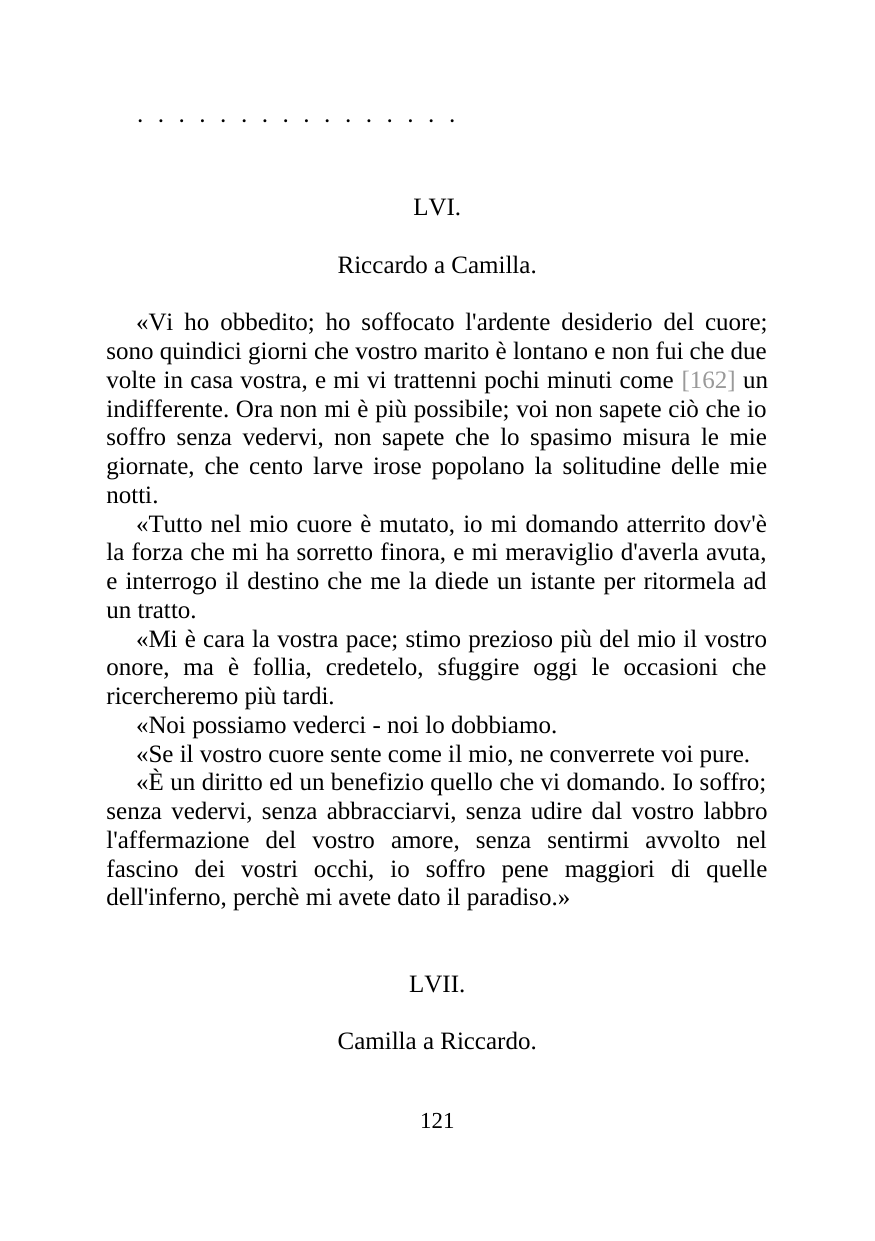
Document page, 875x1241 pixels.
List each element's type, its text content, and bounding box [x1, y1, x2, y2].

subtitle Riccardo a Camilla. [106, 250, 768, 279]
text «È un diritto ed un benefizio quello che vi domando. Io soffro; senza vedervi, senza abbracciarvi, senza udire dal vostro labbro l'affermazione del vostro amore, senza sentirmi avvolto nel fascino dei vostri occhi, io soffro pene maggiori di quelle dell'inferno, perchè mi avete dato il paradiso.» [106, 767, 768, 911]
text «Tutto nel mio cuore è mutato, io mi domando atterrito dov'è la forza che mi ha sorretto finora, e mi meraviglio d'averla avuta, e interrogo il destino che me la diede un istante per ritormela ad un tratto. [106, 509, 768, 624]
text «Noi possiamo vederci - noi lo dobbiamo. [106, 710, 768, 739]
text «Se il vostro cuore sente come il mio, ne converrete voi pure. [106, 739, 768, 767]
text «Vi ho obbedito; ho soffocato l'ardente desiderio del cuore; sono quindici giorni che vostro marito è lontano e non fui che due volte in casa vostra, e mi vi trattenni pochi minuti come [162] un indifferente. Ora non mi è più possibile; voi non sapete ciò che io soffro senza vedervi, non sapete che lo spasimo misura le mie giornate, che cento larve irose popolano la solitudine delle mie notti. [106, 307, 768, 509]
subtitle Camilla a Riccardo. [106, 1026, 768, 1055]
text ················ [106, 106, 768, 135]
subtitle LVI. [106, 192, 768, 221]
subtitle LVII. [106, 969, 768, 997]
text «Mi è cara la vostra pace; stimo prezioso più del mio il vostro onore, ma è follia, credetelo, sfuggire oggi le occasioni che ricercheremo più tardi. [106, 624, 768, 710]
